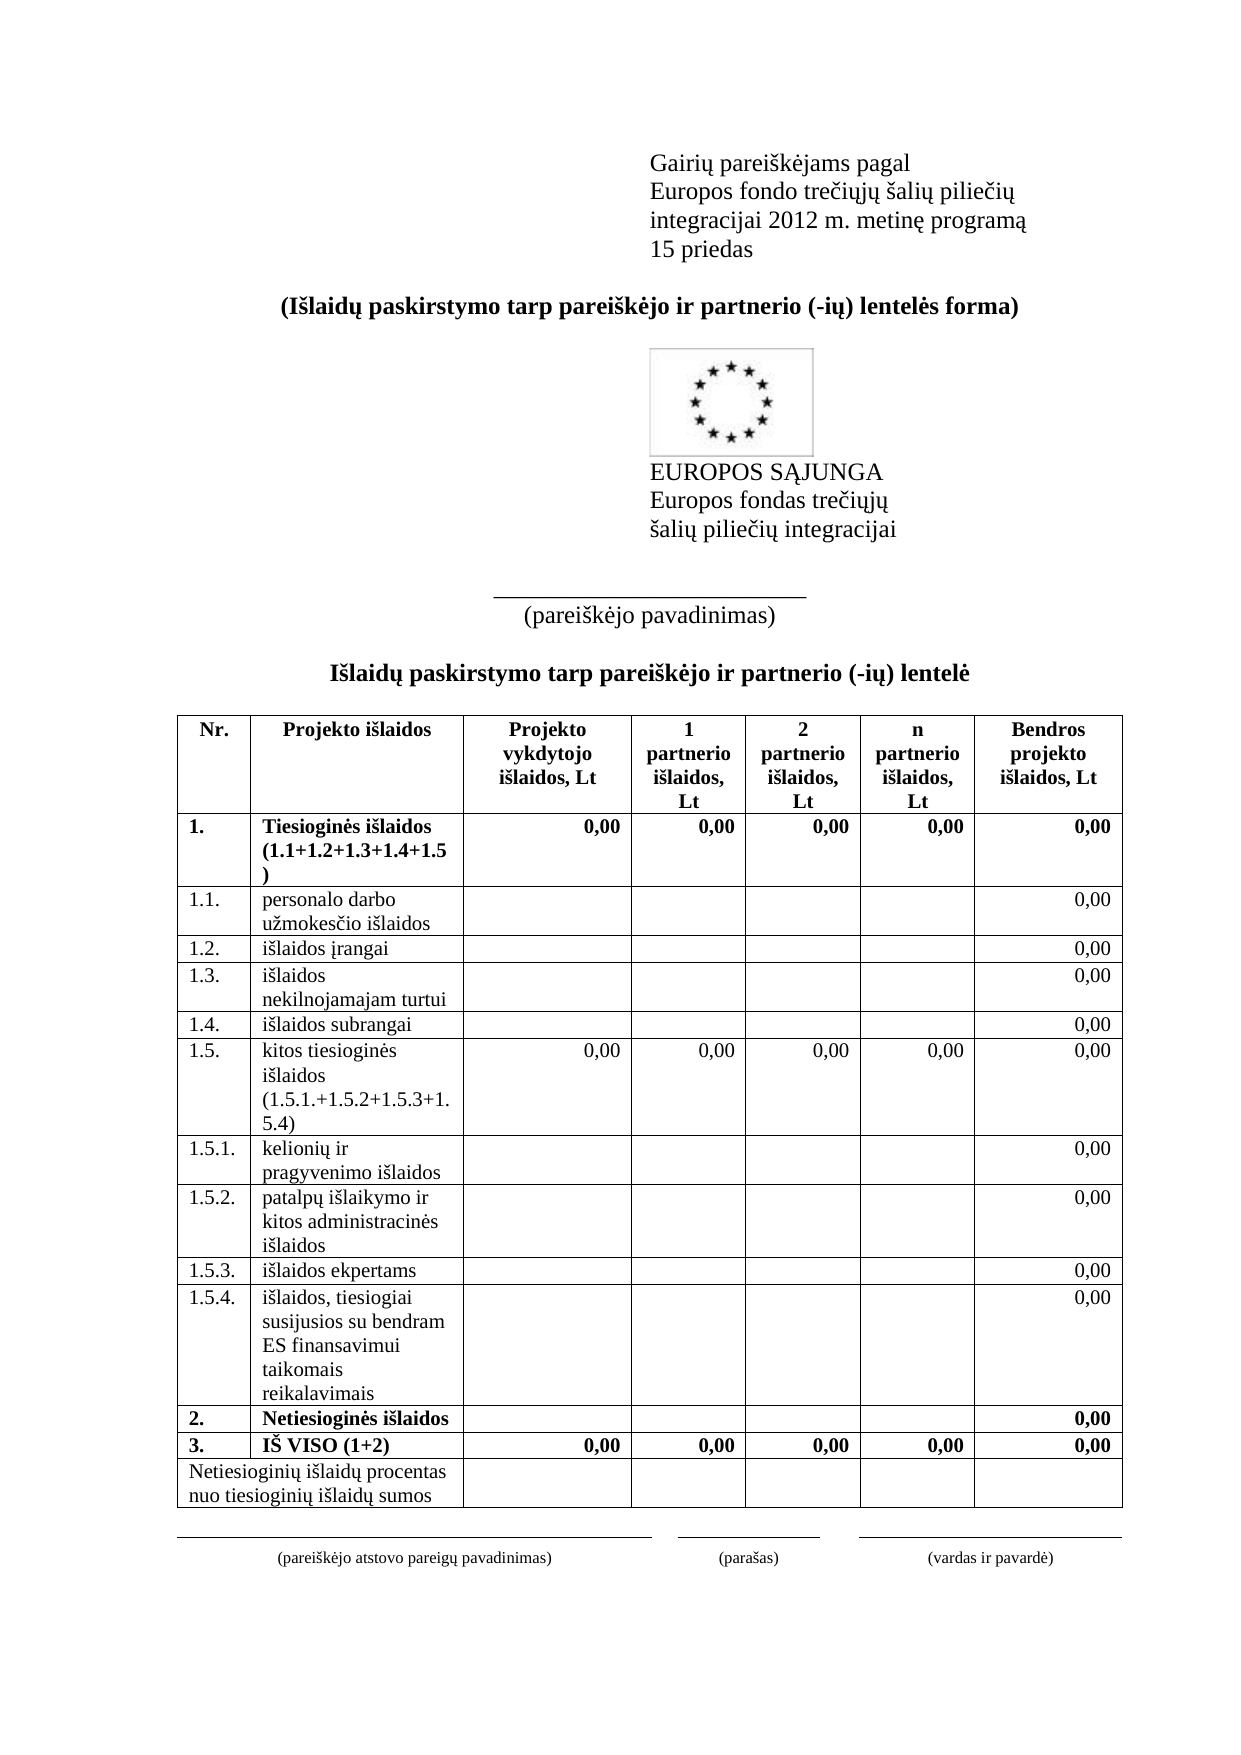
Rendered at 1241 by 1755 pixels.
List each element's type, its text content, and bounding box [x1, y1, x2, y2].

table_cell 1.5.1. [178, 1136, 250, 1184]
table_cell kitos tiesioginės išlaidos (1.5.1.+1.5.2+1.5.3+1.5.4) [251, 1039, 463, 1135]
table_cell [464, 963, 631, 1011]
table_cell 0,00 [975, 1136, 1122, 1184]
table_cell [746, 1136, 860, 1184]
text Gairių pareiškėjams pagal [649, 148, 1122, 176]
table_header [652, 1537, 677, 1567]
table_cell [975, 1459, 1122, 1507]
table_cell 1.4. [178, 1012, 250, 1037]
table_cell [746, 936, 860, 962]
table_cell [632, 963, 745, 1011]
table_header (parašas) [678, 1538, 820, 1567]
table_cell [632, 1012, 745, 1037]
table_cell [464, 936, 631, 962]
table_cell Tiesioginės išlaidos (1.1+1.2+1.3+1.4+1.5) [251, 814, 463, 886]
table_cell [464, 1459, 631, 1507]
table_cell 0,00 [975, 1039, 1122, 1135]
table_cell [861, 887, 974, 935]
table_header [820, 1537, 859, 1567]
table_cell 0,00 [464, 1433, 631, 1458]
table_header Projekto išlaidos [251, 716, 463, 813]
table_cell 0,00 [975, 1258, 1122, 1284]
table_cell 0,00 [746, 1039, 860, 1135]
table_cell kelionių ir pragyvenimo išlaidos [251, 1136, 463, 1184]
table_cell [632, 1136, 745, 1184]
table_cell 0,00 [861, 1433, 974, 1458]
table_cell patalpų išlaikymo ir kitos administracinės išlaidos [251, 1185, 463, 1257]
text _________________________ [177, 572, 1122, 600]
table_header Nr. [178, 716, 250, 813]
table_cell 0,00 [975, 1285, 1122, 1405]
text integracijai 2012 m. metinę programą [649, 205, 1122, 234]
table_cell [746, 1185, 860, 1257]
table_cell [632, 1185, 745, 1257]
table_cell išlaidos nekilnojamajam turtui [251, 963, 463, 1011]
table_cell 0,00 [861, 1039, 974, 1135]
table_cell [464, 1285, 631, 1405]
table_cell 1.2. [178, 936, 250, 962]
table_cell [746, 1406, 860, 1432]
table_cell [861, 1136, 974, 1184]
text Išlaidų paskirstymo tarp pareiškėjo ir partnerio (-ių) lentelė [177, 658, 1122, 687]
table_cell [746, 887, 860, 935]
text šalių piliečių integracijai [649, 514, 1122, 543]
table_cell [632, 1285, 745, 1405]
table_cell 1.1. [178, 887, 250, 935]
text EUROPOS SĄJUNGA [649, 457, 1122, 485]
text Europos fondas trečiųjų [649, 485, 1122, 514]
table_cell [861, 936, 974, 962]
table_cell 0,00 [632, 1433, 745, 1458]
table_cell [861, 1459, 974, 1507]
table_cell 3. [178, 1433, 250, 1458]
table_cell 0,00 [975, 887, 1122, 935]
table_cell Netiesioginių išlaidų procentas nuo tiesioginių išlaidų sumos [178, 1459, 463, 1507]
table_cell [746, 1285, 860, 1405]
table_cell 0,00 [464, 1039, 631, 1135]
table_cell [464, 1185, 631, 1257]
table_header (vardas ir pavardė) [859, 1538, 1122, 1567]
table_cell personalo darbo užmokesčio išlaidos [251, 887, 463, 935]
table_cell 0,00 [746, 814, 860, 886]
table_cell 1.5.2. [178, 1185, 250, 1257]
table_cell [861, 1185, 974, 1257]
table_cell 1.5.4. [178, 1285, 250, 1405]
table_cell 1.3. [178, 963, 250, 1011]
table_cell išlaidos įrangai [251, 936, 463, 962]
table_cell [746, 1012, 860, 1037]
table_cell [632, 936, 745, 962]
table_cell IŠ VISO (1+2) [251, 1433, 463, 1458]
table_cell 0,00 [975, 1012, 1122, 1037]
table_header Bendros projekto išlaidos, Lt [975, 716, 1122, 813]
text Europos fondo trečiųjų šalių piliečių [649, 176, 1122, 205]
table_cell išlaidos, tiesiogiai susijusios su bendram ES finansavimui taikomais reikalavimais [251, 1285, 463, 1405]
table_cell 0,00 [632, 1039, 745, 1135]
text (pareiškėjo pavadinimas) [177, 600, 1122, 629]
table_cell Netiesioginės išlaidos [251, 1406, 463, 1432]
table_cell [632, 1258, 745, 1284]
table_cell [861, 1285, 974, 1405]
table_cell 0,00 [975, 1433, 1122, 1458]
table_cell [464, 1012, 631, 1037]
table_cell 2. [178, 1406, 250, 1432]
table_cell 0,00 [861, 814, 974, 886]
table_cell išlaidos ekpertams [251, 1258, 463, 1284]
table_cell [746, 1459, 860, 1507]
table_cell 0,00 [746, 1433, 860, 1458]
table_header n partnerio išlaidos, Lt [861, 716, 974, 813]
table_header (pareiškėjo atstovo pareigų pavadinimas) [177, 1538, 652, 1567]
table_cell [861, 1406, 974, 1432]
table_cell [464, 887, 631, 935]
table_cell [861, 963, 974, 1011]
table_cell 0,00 [975, 963, 1122, 1011]
table_cell 0,00 [975, 814, 1122, 886]
table_cell 1.5. [178, 1039, 250, 1135]
table_cell išlaidos subrangai [251, 1012, 463, 1037]
table_cell 0,00 [975, 1185, 1122, 1257]
table_header 1 partnerio išlaidos, Lt [632, 716, 745, 813]
table_cell [464, 1136, 631, 1184]
table_cell [632, 1459, 745, 1507]
table_cell 0,00 [975, 1406, 1122, 1432]
table_cell 0,00 [464, 814, 631, 886]
table_cell 0,00 [632, 814, 745, 886]
table_cell [861, 1012, 974, 1037]
text (Išlaidų paskirstymo tarp pareiškėjo ir partnerio (-ių) lentelės forma) [177, 291, 1122, 320]
table_cell 1.5.3. [178, 1258, 250, 1284]
table_cell [464, 1406, 631, 1432]
table_cell [746, 963, 860, 1011]
table_cell 1. [178, 814, 250, 886]
table_cell 0,00 [975, 936, 1122, 962]
table_cell [632, 1406, 745, 1432]
table_cell [746, 1258, 860, 1284]
table_cell [632, 887, 745, 935]
text 15 priedas [649, 234, 1122, 263]
table_cell [464, 1258, 631, 1284]
table_cell [861, 1258, 974, 1284]
table_header Projekto vykdytojo išlaidos, Lt [464, 716, 631, 813]
table_header 2 partnerio išlaidos, Lt [746, 716, 860, 813]
